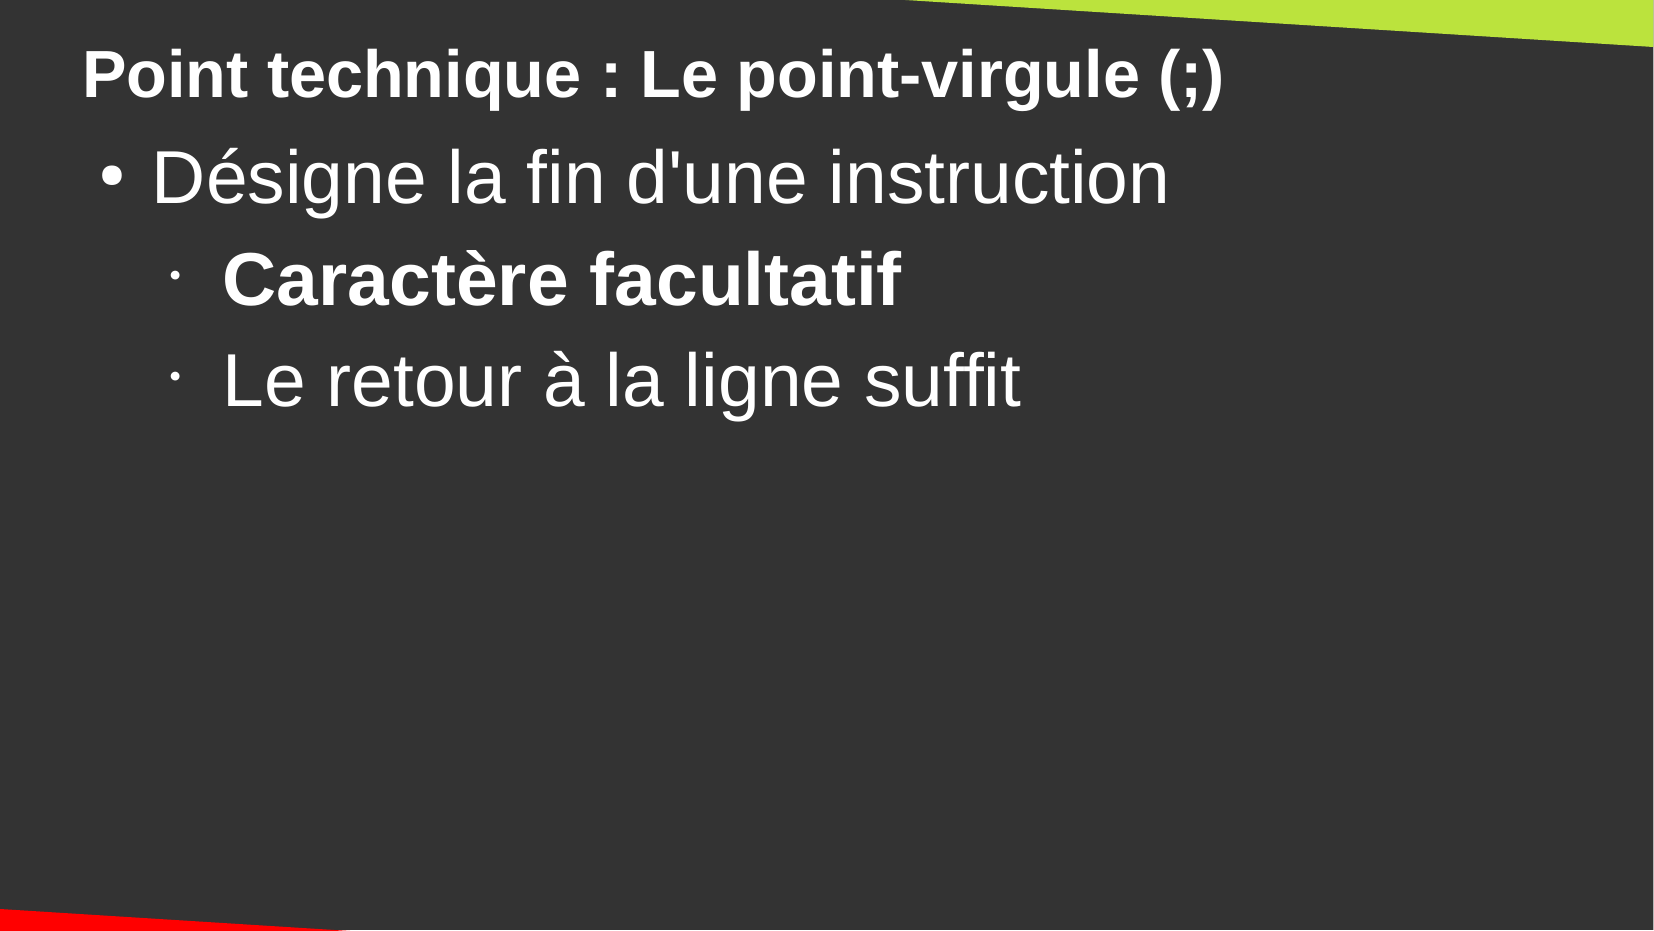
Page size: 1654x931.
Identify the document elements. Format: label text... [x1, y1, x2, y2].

text_box [905, 0, 1654, 48]
text_box [0, 908, 351, 931]
list Désigne la fin d'une instruction Caractère facultatif Le retour à la ligne suffit [80, 135, 1620, 544]
title Point technique : Le point-virgule (;) [82, 37, 1571, 114]
